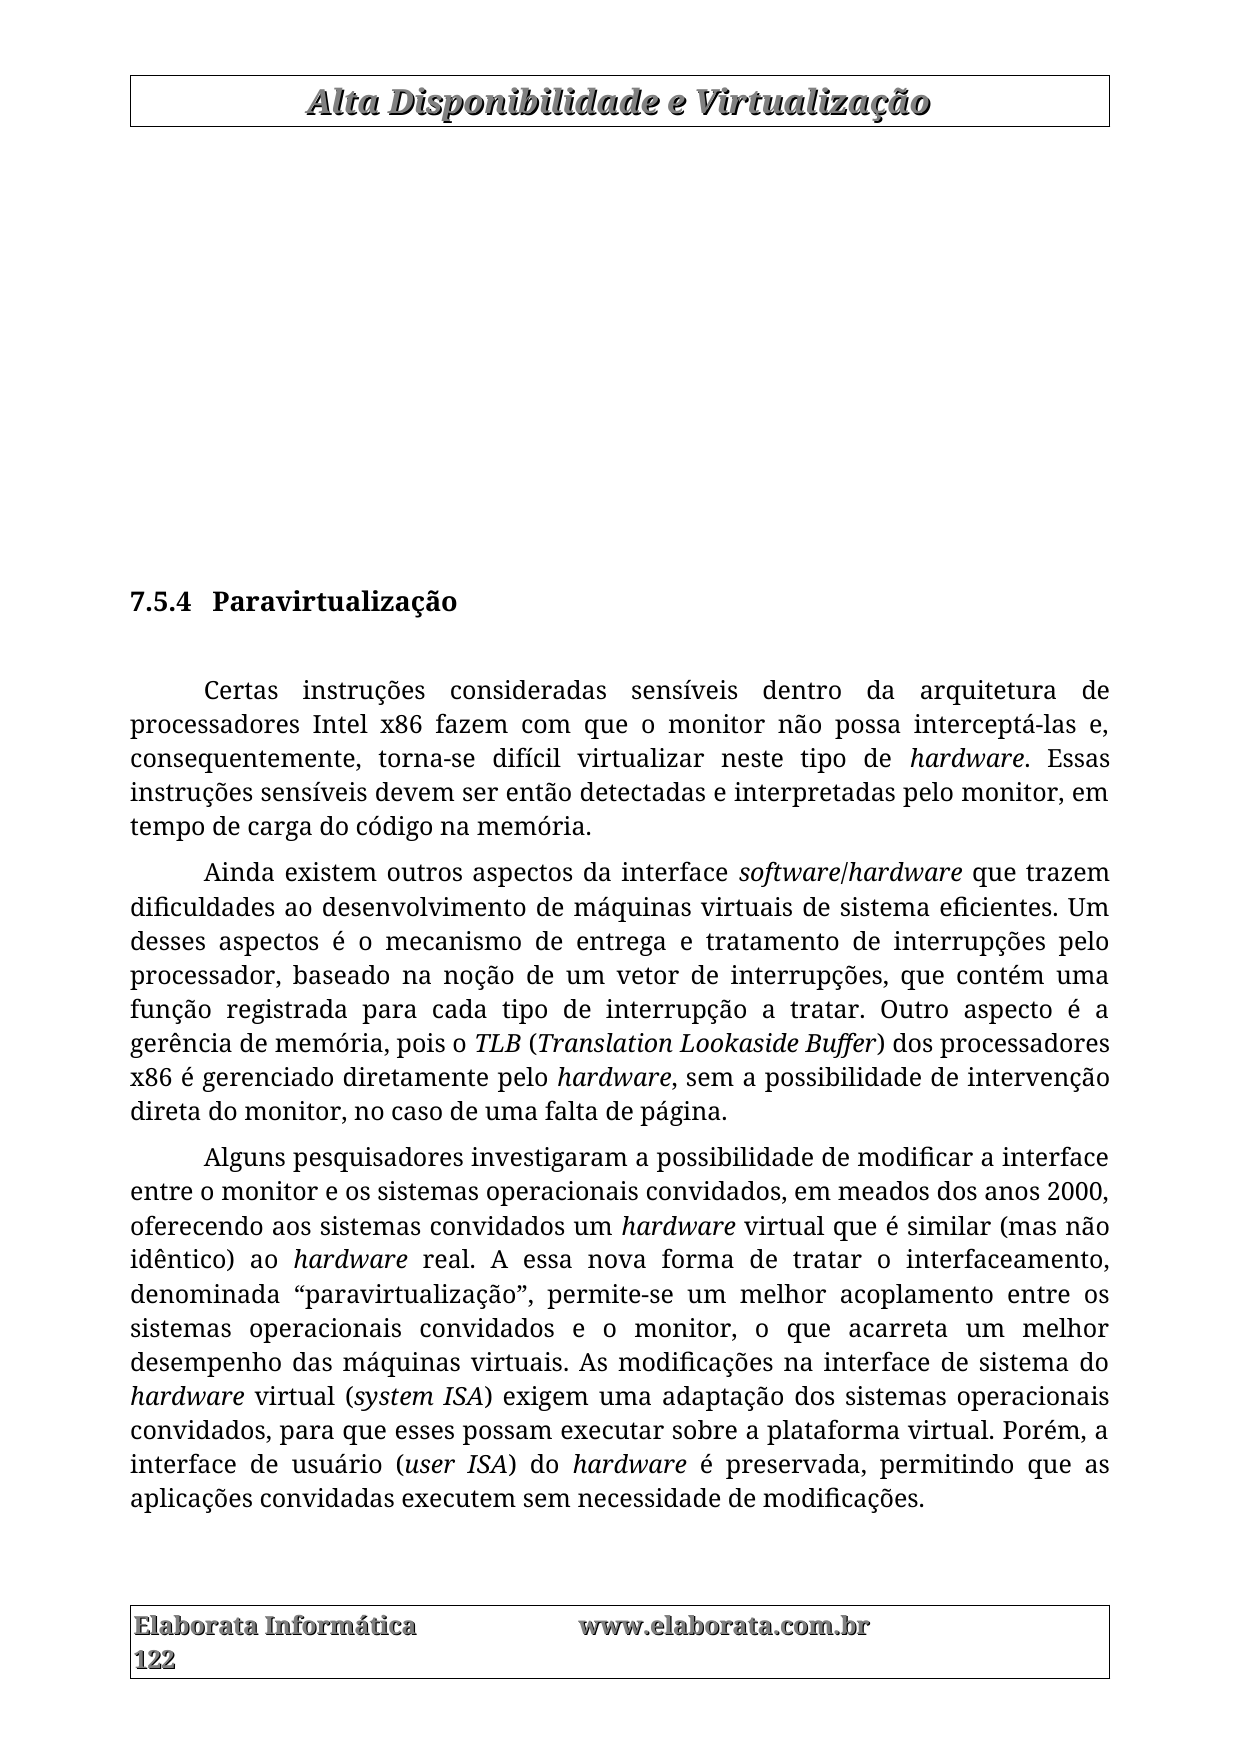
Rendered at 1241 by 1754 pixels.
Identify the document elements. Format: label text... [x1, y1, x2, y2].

subtitle Paravirtualização [130, 583, 1110, 620]
text Alguns pesquisadores investigaram a possibilidade de modificar a interface entre o monitor e os sistemas operacionais convidados, em meados dos anos 2000, oferecendo aos sistemas convidados um hardware virtual que é similar (mas não idêntico) ao hardware real. A essa nova forma de tratar o interfaceamento, denominada “paravirtualização”, permite-se um melhor acoplamento entre os sistemas operacionais convidados e o monitor, o que acarreta um melhor desempenho das máquinas virtuais. As modificações na interface de sistema do hardware virtual (system ISA) exigem uma adaptação dos sistemas operacionais convidados, para que esses possam executar sobre a plataforma virtual. Porém, a interface de usuário (user ISA) do hardware é preservada, permitindo que as aplicações convidadas executem sem necessidade de modificações. [130, 1140, 1110, 1515]
text Certas instruções consideradas sensíveis dentro da arquitetura de processadores Intel x86 fazem com que o monitor não possa interceptá-las e, consequentemente, torna-se difícil virtualizar neste tipo de hardware. Essas instruções sensíveis devem ser então detectadas e interpretadas pelo monitor, em tempo de carga do código na memória. [130, 672, 1110, 843]
text Ainda existem outros aspectos da interface software/hardware que trazem dificuldades ao desenvolvimento de máquinas virtuais de sistema eficientes. Um desses aspectos é o mecanismo de entrega e tratamento de interrupções pelo processador, baseado na noção de um vetor de interrupções, que contém uma função registrada para cada tipo de interrupção a tratar. Outro aspecto é a gerência de memória, pois o TLB (Translation Lookaside Buffer) dos processadores x86 é gerenciado diretamente pelo hardware, sem a possibilidade de intervenção direta do monitor, no caso de uma falta de página. [130, 855, 1110, 1128]
